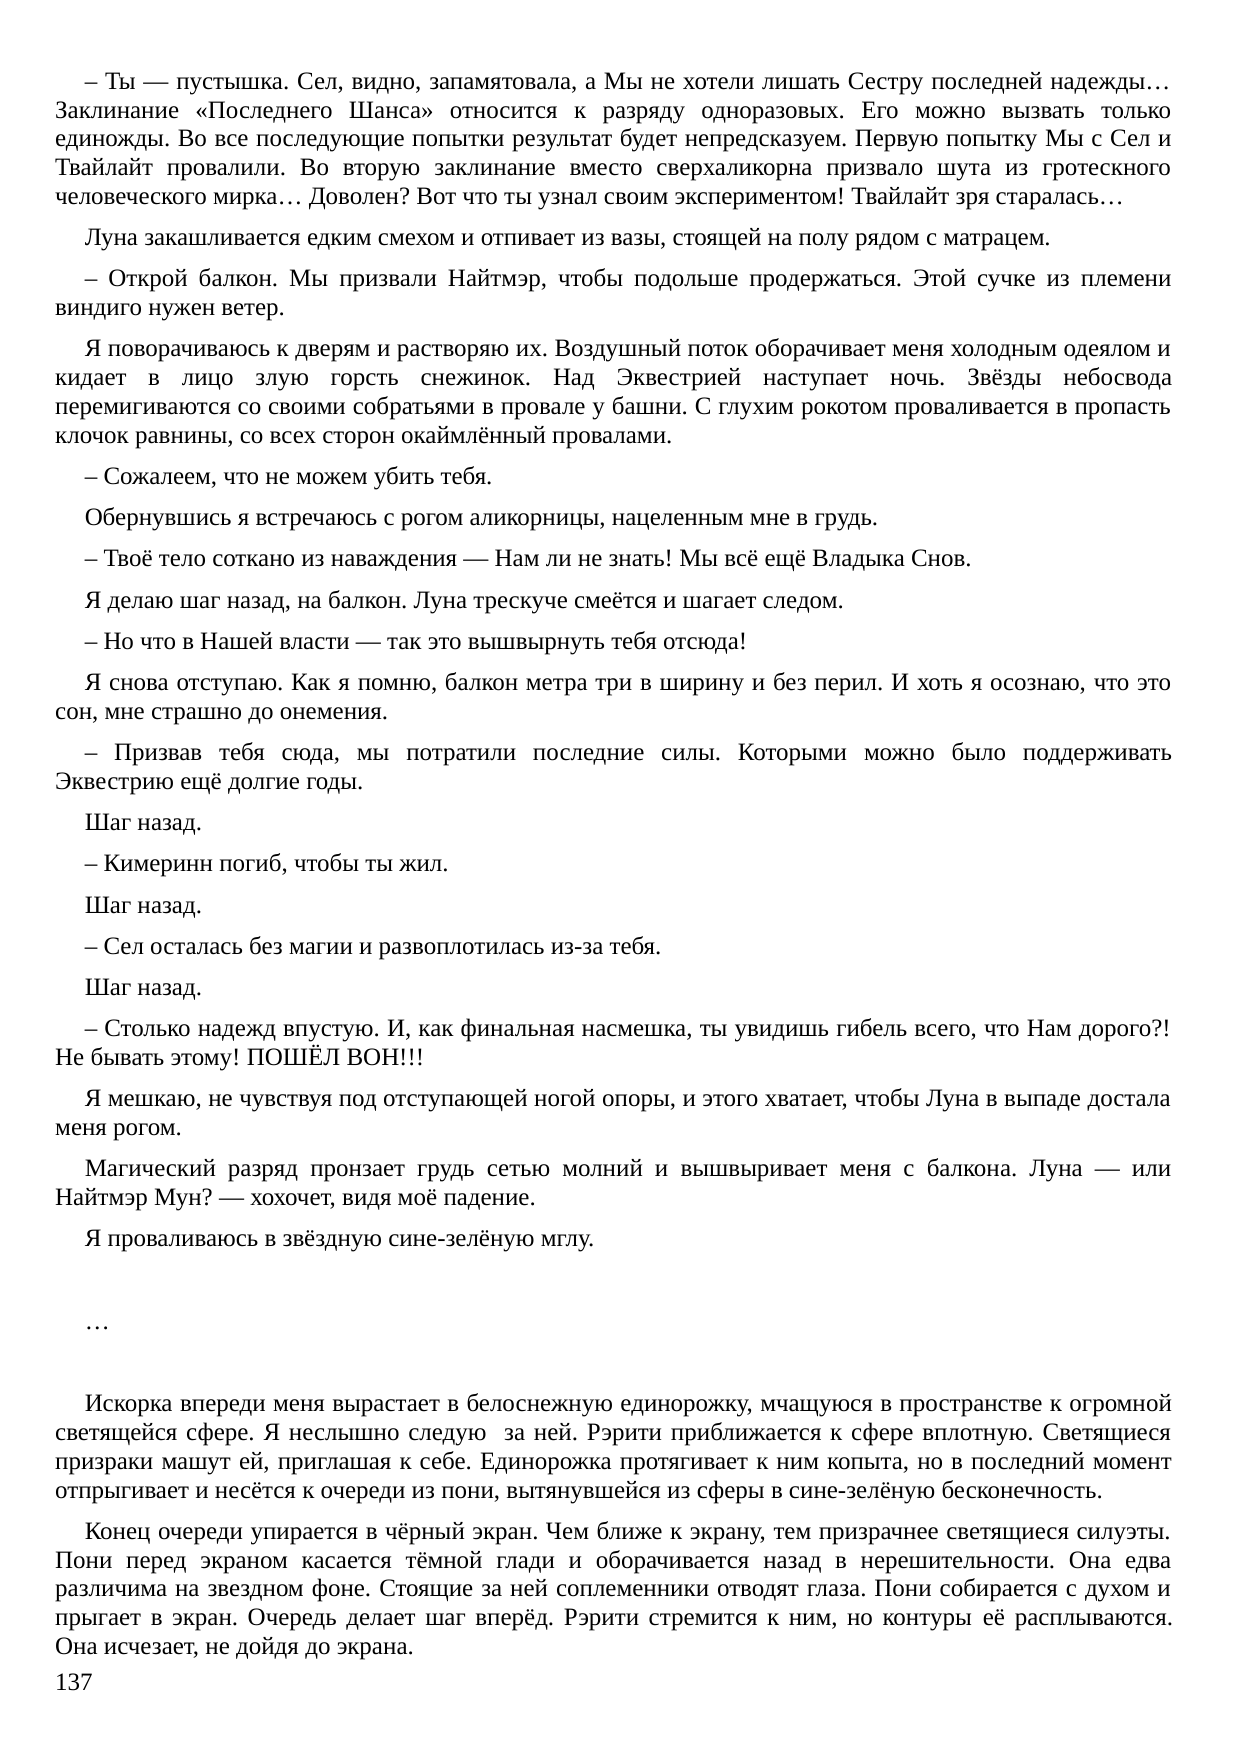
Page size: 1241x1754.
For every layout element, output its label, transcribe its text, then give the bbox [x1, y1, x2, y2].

text Обернувшись я встречаюсь с рогом аликорницы, нацеленным мне в грудь. [55, 502, 1173, 531]
text – Сел осталась без магии и развоплотилась из-за тебя. [55, 931, 1173, 960]
text Я мешкаю, не чувствуя под отступающей ногой опоры, и этого хватает, чтобы Луна в выпаде достала меня рогом. [55, 1083, 1173, 1141]
text Конец очереди упирается в чёрный экран. Чем ближе к экрану, тем призрачнее светящиеся силуэты. Пони перед экраном касается тёмной глади и оборачивается назад в нерешительности. Она едва различима на звездном фоне. Стоящие за ней соплеменники отводят глаза. Пони собирается с духом и прыгает в экран. Очередь делает шаг вперёд. Рэрити стремится к ним, но контуры её расплываются. Она исчезает, не дойдя до экрана. [55, 1516, 1173, 1660]
text – Открой балкон. Мы призвали Найтмэр, чтобы подольше продержаться. Этой сучке из племени виндиго нужен ветер. [55, 263, 1173, 321]
text Шаг назад. [55, 890, 1173, 918]
text – Призвав тебя сюда, мы потратили последние силы. Которыми можно было поддерживать Эквестрию ещё долгие годы. [55, 737, 1173, 795]
text – Ты — пустышка. Сел, видно, запамятовала, а Мы не хотели лишать Сестру последней надежды… Заклинание «Последнего Шанса» относится к разряду одноразовых. Его можно вызвать только единожды. Во все последующие попытки результат будет непредсказуем. Первую попытку Мы с Сел и Твайлайт провалили. Во вторую заклинание вместо сверхаликорна призвало шута из гротескного человеческого мирка… Доволен? Вот что ты узнал своим экспериментом! Твайлайт зря старалась… [55, 66, 1173, 210]
text – Но что в Нашей власти — так это вышвырнуть тебя отсюда! [55, 626, 1173, 655]
text Я проваливаюсь в звёздную сине-зелёную мглу. [55, 1223, 1173, 1252]
text … [55, 1306, 1173, 1335]
text Луна закашливается едким смехом и отпивает из вазы, стоящей на полу рядом с матрацем. [55, 222, 1173, 251]
text Шаг назад. [55, 807, 1173, 836]
text Искорка впереди меня вырастает в белоснежную единорожку, мчащуюся в пространстве к огромной светящейся сфере. Я неслышно следую за ней. Рэрити приближается к сфере вплотную. Светящиеся призраки машут ей, приглашая к себе. Единорожка протягивает к ним копыта, но в последний момент отпрыгивает и несётся к очереди из пони, вытянувшейся из сферы в сине-зелёную бесконечность. [55, 1388, 1173, 1503]
text – Сожалеем, что не можем убить тебя. [55, 461, 1173, 490]
text Магический разряд пронзает грудь сетью молний и вышвыривает меня с балкона. Луна — или Найтмэр Мун? — хохочет, видя моё падение. [55, 1153, 1173, 1211]
text Я делаю шаг назад, на балкон. Луна трескуче смеётся и шагает следом. [55, 585, 1173, 613]
text Я поворачиваюсь к дверям и растворяю их. Воздушный поток оборачивает меня холодным одеялом и кидает в лицо злую горсть снежинок. Над Эквестрией наступает ночь. Звёзды небосвода перемигиваются со своими собратьями в провале у башни. С глухим рокотом проваливается в пропасть клочок равнины, со всех сторон окаймлённый провалами. [55, 333, 1173, 448]
text – Кимеринн погиб, чтобы ты жил. [55, 848, 1173, 877]
text Шаг назад. [55, 972, 1173, 1001]
text Я снова отступаю. Как я помню, балкон метра три в ширину и без перил. И хоть я осознаю, что это сон, мне страшно до онемения. [55, 667, 1173, 725]
text – Столько надежд впустую. И, как финальная насмешка, ты увидишь гибель всего, что Нам дорого?! Не бывать этому! ПОШЁЛ ВОН!!! [55, 1013, 1173, 1071]
text – Твоё тело соткано из наваждения — Нам ли не знать! Мы всё ещё Владыка Снов. [55, 543, 1173, 572]
